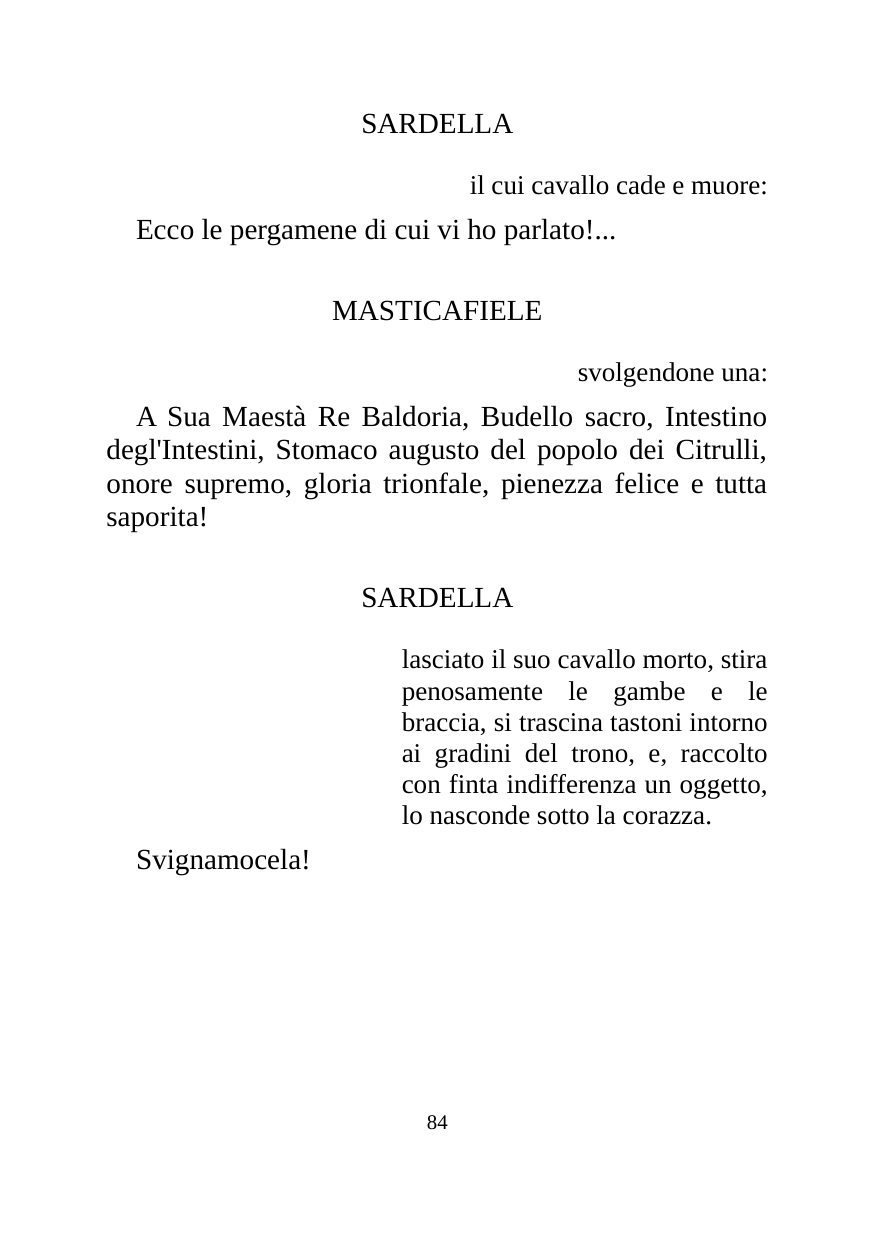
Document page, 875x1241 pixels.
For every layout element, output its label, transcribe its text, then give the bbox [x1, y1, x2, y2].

text Ecco le pergamene di cui vi ho parlato!... [106, 212, 768, 246]
text SARDELLA [106, 106, 768, 140]
text lasciato il suo cavallo morto, stira penosamente le gambe e le braccia, si trascina tastoni intorno ai gradini del trono, e, raccolto con finta indifferenza un oggetto, lo nasconde sotto la corazza. [402, 643, 768, 830]
text A Sua Maestà Re Baldoria, Budello sacro, Intestino degl'Intestini, Stomaco augusto del popolo dei Citrulli, onore supremo, gloria trionfale, pienezza felice e tutta saporita! [106, 399, 768, 533]
text svolgendone una: [402, 356, 768, 387]
text il cui cavallo cade e muore: [402, 169, 768, 200]
text MASTICAFIELE [106, 293, 768, 327]
text Svignamocela! [106, 842, 768, 876]
text SARDELLA [106, 580, 768, 614]
